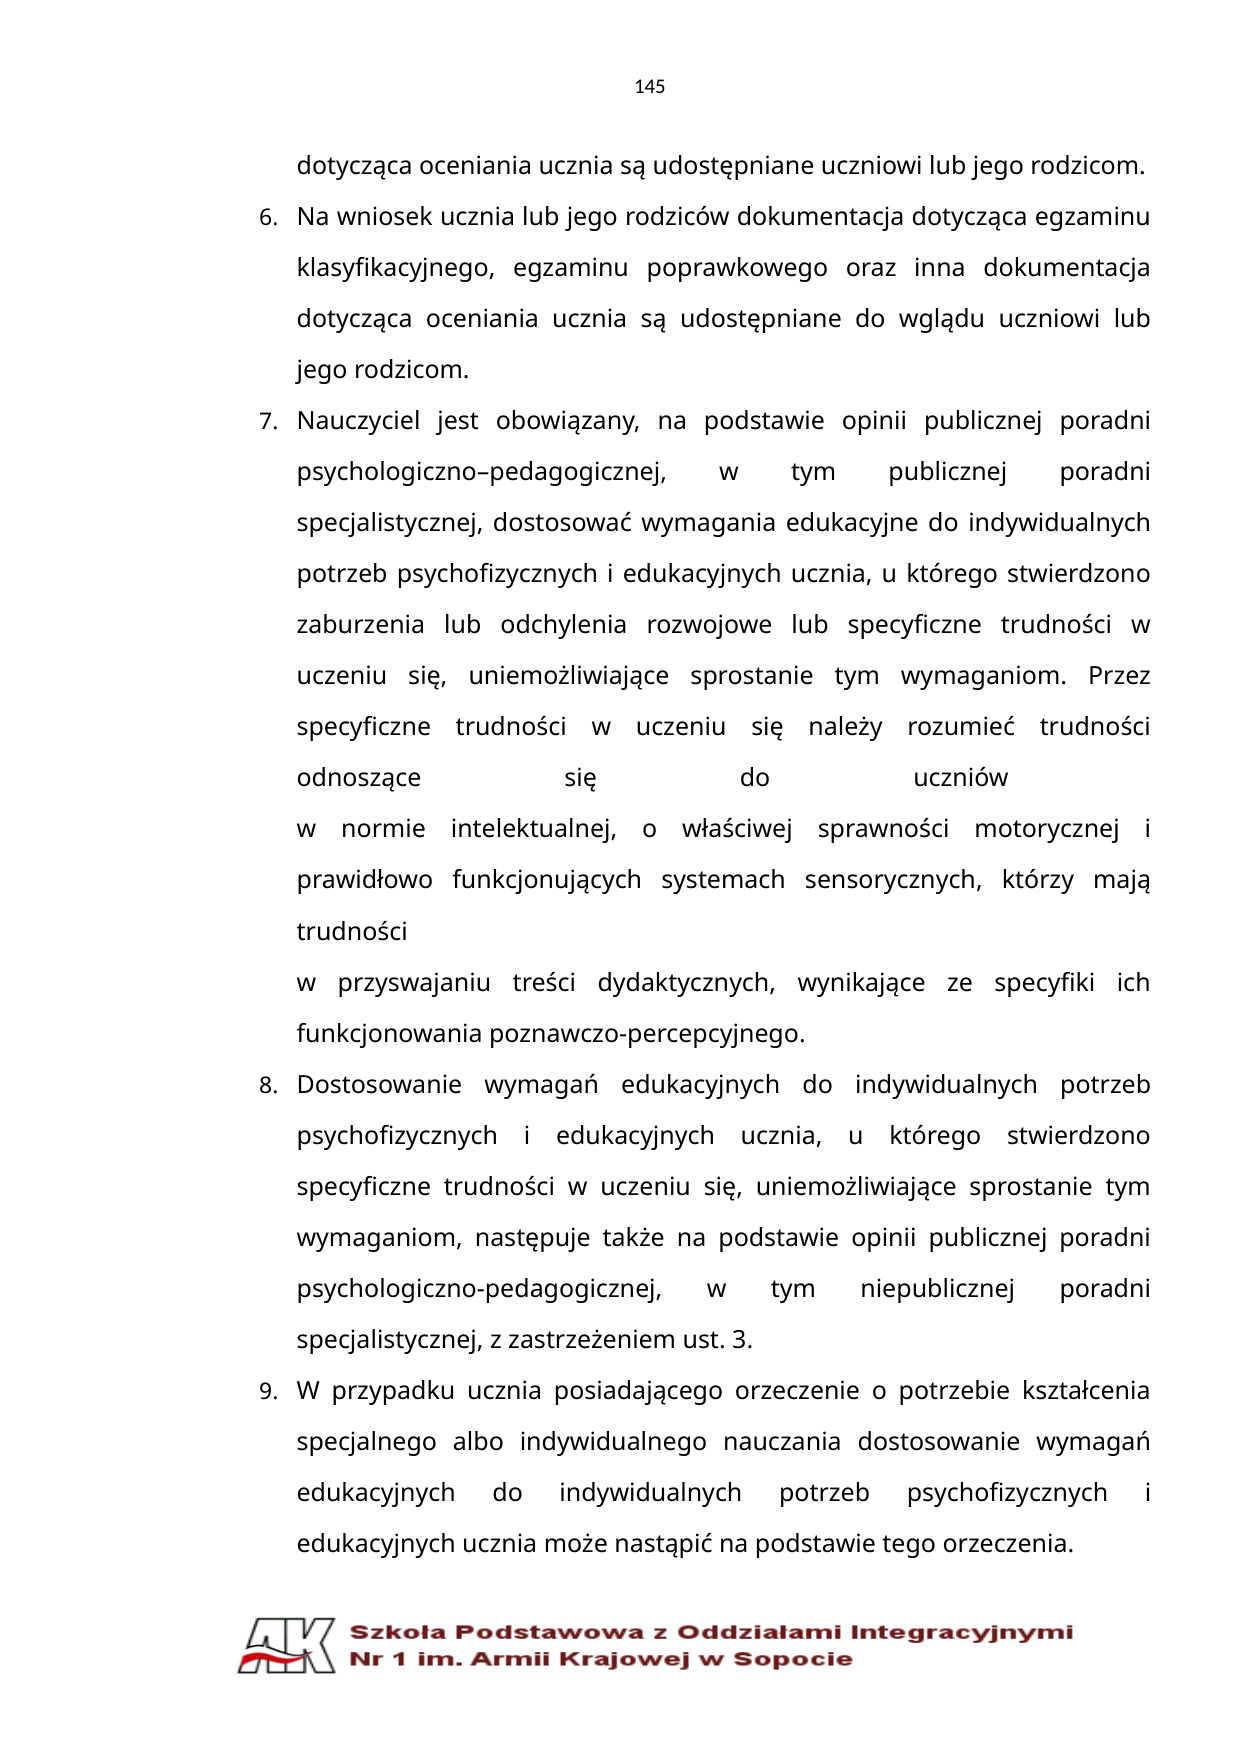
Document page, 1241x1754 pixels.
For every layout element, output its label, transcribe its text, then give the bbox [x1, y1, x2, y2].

list Nauczyciel jest obowiązany, na podstawie opinii publicznej poradni psychologiczno–pedagogicznej, w tym publicznej poradni specjalistycznej, dostosować wymagania edukacyjne do indywidualnych potrzeb psychofizycznych i edukacyjnych ucznia, u którego stwierdzono zaburzenia lub odchylenia rozwojowe lub specyficzne trudności w uczeniu się, uniemożliwiające sprostanie tym wymaganiom. Przez specyficzne trudności w uczeniu się należy rozumieć trudności odnoszące się do uczniów w normie intelektualnej, o właściwej sprawności motorycznej i prawidłowo funkcjonujących systemach sensorycznych, którzy mają trudności w przyswajaniu treści dydaktycznych, wynikające ze specyfiki ich funkcjonowania poznawczo-percepcyjnego. [259, 403, 1152, 1049]
list Dostosowanie wymagań edukacyjnych do indywidualnych potrzeb psychofizycznych i edukacyjnych ucznia, u którego stwierdzono specyficzne trudności w uczeniu się, uniemożliwiające sprostanie tym wymaganiom, następuje także na podstawie opinii publicznej poradni psychologiczno-pedagogicznej, w tym niepublicznej poradni specjalistycznej, z zastrzeżeniem ust. 3. [259, 1066, 1152, 1356]
picture [236, 1611, 1122, 1680]
list Na wniosek ucznia lub jego rodziców dokumentacja dotycząca egzaminu klasyfikacyjnego, egzaminu poprawkowego oraz inna dokumentacja dotycząca oceniania ucznia są udostępniane do wglądu uczniowi lub jego rodzicom. [259, 199, 1152, 386]
list dotycząca oceniania ucznia są udostępniane uczniowi lub jego rodzicom. [259, 148, 1152, 182]
list W przypadku ucznia posiadającego orzeczenie o potrzebie kształcenia specjalnego albo indywidualnego nauczania dostosowanie wymagań edukacyjnych do indywidualnych potrzeb psychofizycznych i edukacyjnych ucznia może nastąpić na podstawie tego orzeczenia. [259, 1373, 1152, 1560]
